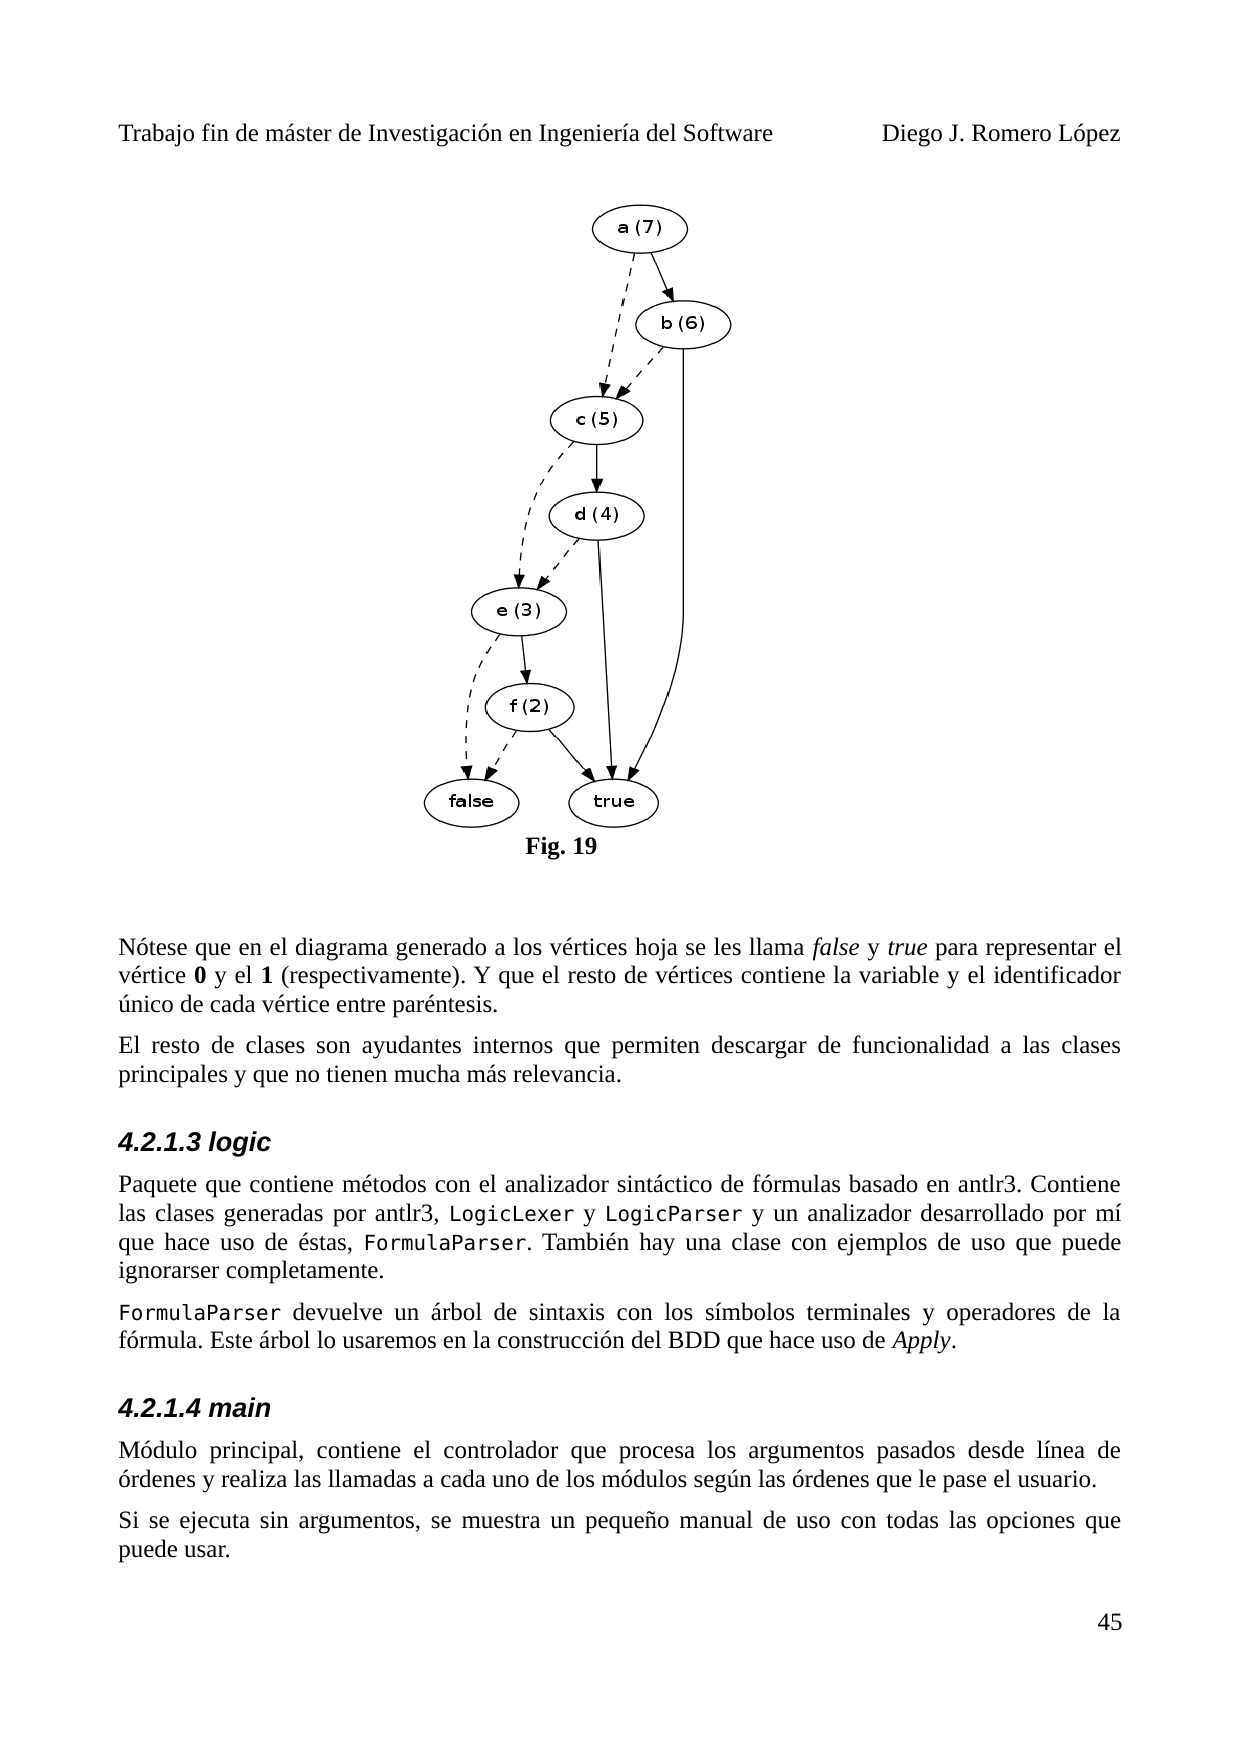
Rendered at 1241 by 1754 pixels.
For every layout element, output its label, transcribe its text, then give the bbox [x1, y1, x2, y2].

picture [419, 199, 737, 832]
text Módulo principal, contiene el controlador que procesa los argumentos pasados desde línea de órdenes y realiza las llamadas a cada uno de los módulos según las órdenes que le pase el usuario. [118, 1436, 1122, 1493]
text Nótese que en el diagrama generado a los vértices hoja se les llama false y true para representar el vértice 0 y el 1 (respectivamente). Y que el resto de vértices contiene la variable y el identificador único de cada vértice entre paréntesis. [118, 932, 1122, 1018]
text FormulaParser devuelve un árbol de sintaxis con los símbolos terminales y operadores de la fórmula. Este árbol lo usaremos en la construcción del BDD que hace uso de Apply. [118, 1297, 1122, 1354]
text Paquete que contiene métodos con el analizador sintáctico de fórmulas basado en antlr3. Contiene las clases generadas por antlr3, LogicLexer y LogicParser y un analizador desarrollado por mí que hace uso de éstas, FormulaParser. También hay una clase con ejemplos de uso que puede ignorarser completamente. [118, 1169, 1122, 1284]
text El resto de clases son ayudantes internos que permiten descargar de funcionalidad a las clases principales y que no tienen mucha más relevancia. [118, 1031, 1122, 1088]
subtitle logic [118, 1126, 1122, 1157]
text Si se ejecuta sin argumentos, se muestra un pequeño manual de uso con todas las opciones que puede usar. [118, 1506, 1122, 1563]
subtitle main [118, 1392, 1122, 1423]
